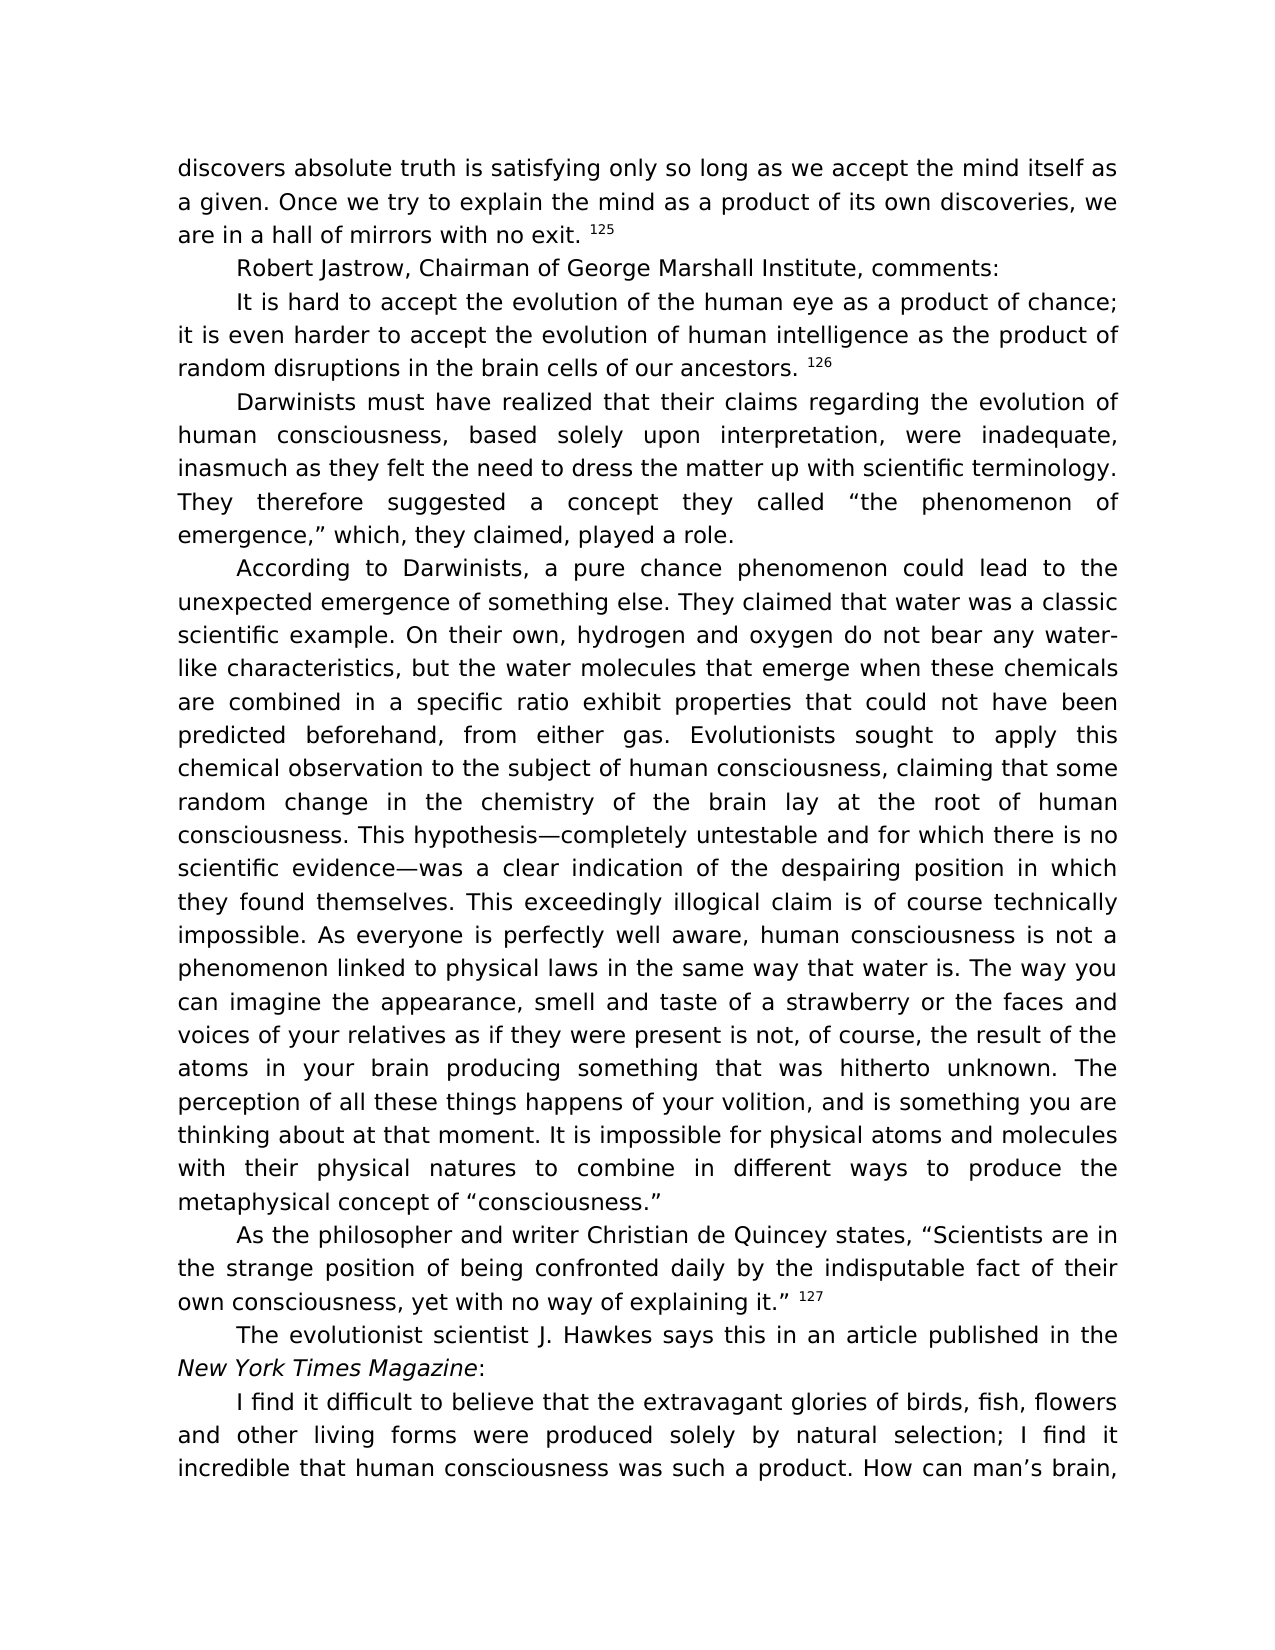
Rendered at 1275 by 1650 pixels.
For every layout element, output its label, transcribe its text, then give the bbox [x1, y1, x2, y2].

text discovers absolute truth is satisfying only so long as we accept the mind itself as a given. Once we try to explain the mind as a product of its own discoveries, we are in a hall of mirrors with no exit. 125 [177, 150, 1119, 250]
text Robert Jastrow, Chairman of George Marshall Institute, comments: [177, 250, 1119, 283]
text As the philosopher and writer Christian de Quincey states, “Scientists are in the strange position of being confronted daily by the indisputable fact of their own consciousness, yet with no way of explaining it.” 127 [177, 1217, 1119, 1317]
text The evolutionist scientist J. Hawkes says this in an article published in the New York Times Magazine: [177, 1317, 1119, 1383]
text According to Darwinists, a pure chance phenomenon could lead to the unexpected emergence of something else. They claimed that water was a classic scientific example. On their own, hydrogen and oxygen do not bear any water-like characteristics, but the water molecules that emerge when these chemicals are combined in a specific ratio exhibit properties that could not have been predicted beforehand, from either gas. Evolutionists sought to apply this chemical observation to the subject of human consciousness, claiming that some random change in the chemistry of the brain lay at the root of human consciousness. This hypothesis—completely untestable and for which there is no scientific evidence—was a clear indication of the despairing position in which they found themselves. This exceedingly illogical claim is of course technically impossible. As everyone is perfectly well aware, human consciousness is not a phenomenon linked to physical laws in the same way that water is. The way you can imagine the appearance, smell and taste of a strawberry or the faces and voices of your relatives as if they were present is not, of course, the result of the atoms in your brain producing something that was hitherto unknown. The perception of all these things happens of your volition, and is something you are thinking about at that moment. It is impossible for physical atoms and molecules with their physical natures to combine in different ways to produce the metaphysical concept of “consciousness.” [177, 550, 1119, 1217]
text I find it difficult to believe that the extravagant glories of birds, fish, flowers and other living forms were produced solely by natural selection; I find it incredible that human consciousness was such a product. How can man’s brain, [177, 1383, 1119, 1483]
text It is hard to accept the evolution of the human eye as a product of chance; it is even harder to accept the evolution of human intelligence as the product of random disruptions in the brain cells of our ancestors. 126 [177, 283, 1119, 383]
text Darwinists must have realized that their claims regarding the evolution of human consciousness, based solely upon interpretation, were inadequate, inasmuch as they felt the need to dress the matter up with scientific terminology. They therefore suggested a concept they called “the phenomenon of emergence,” which, they claimed, played a role. [177, 383, 1119, 550]
